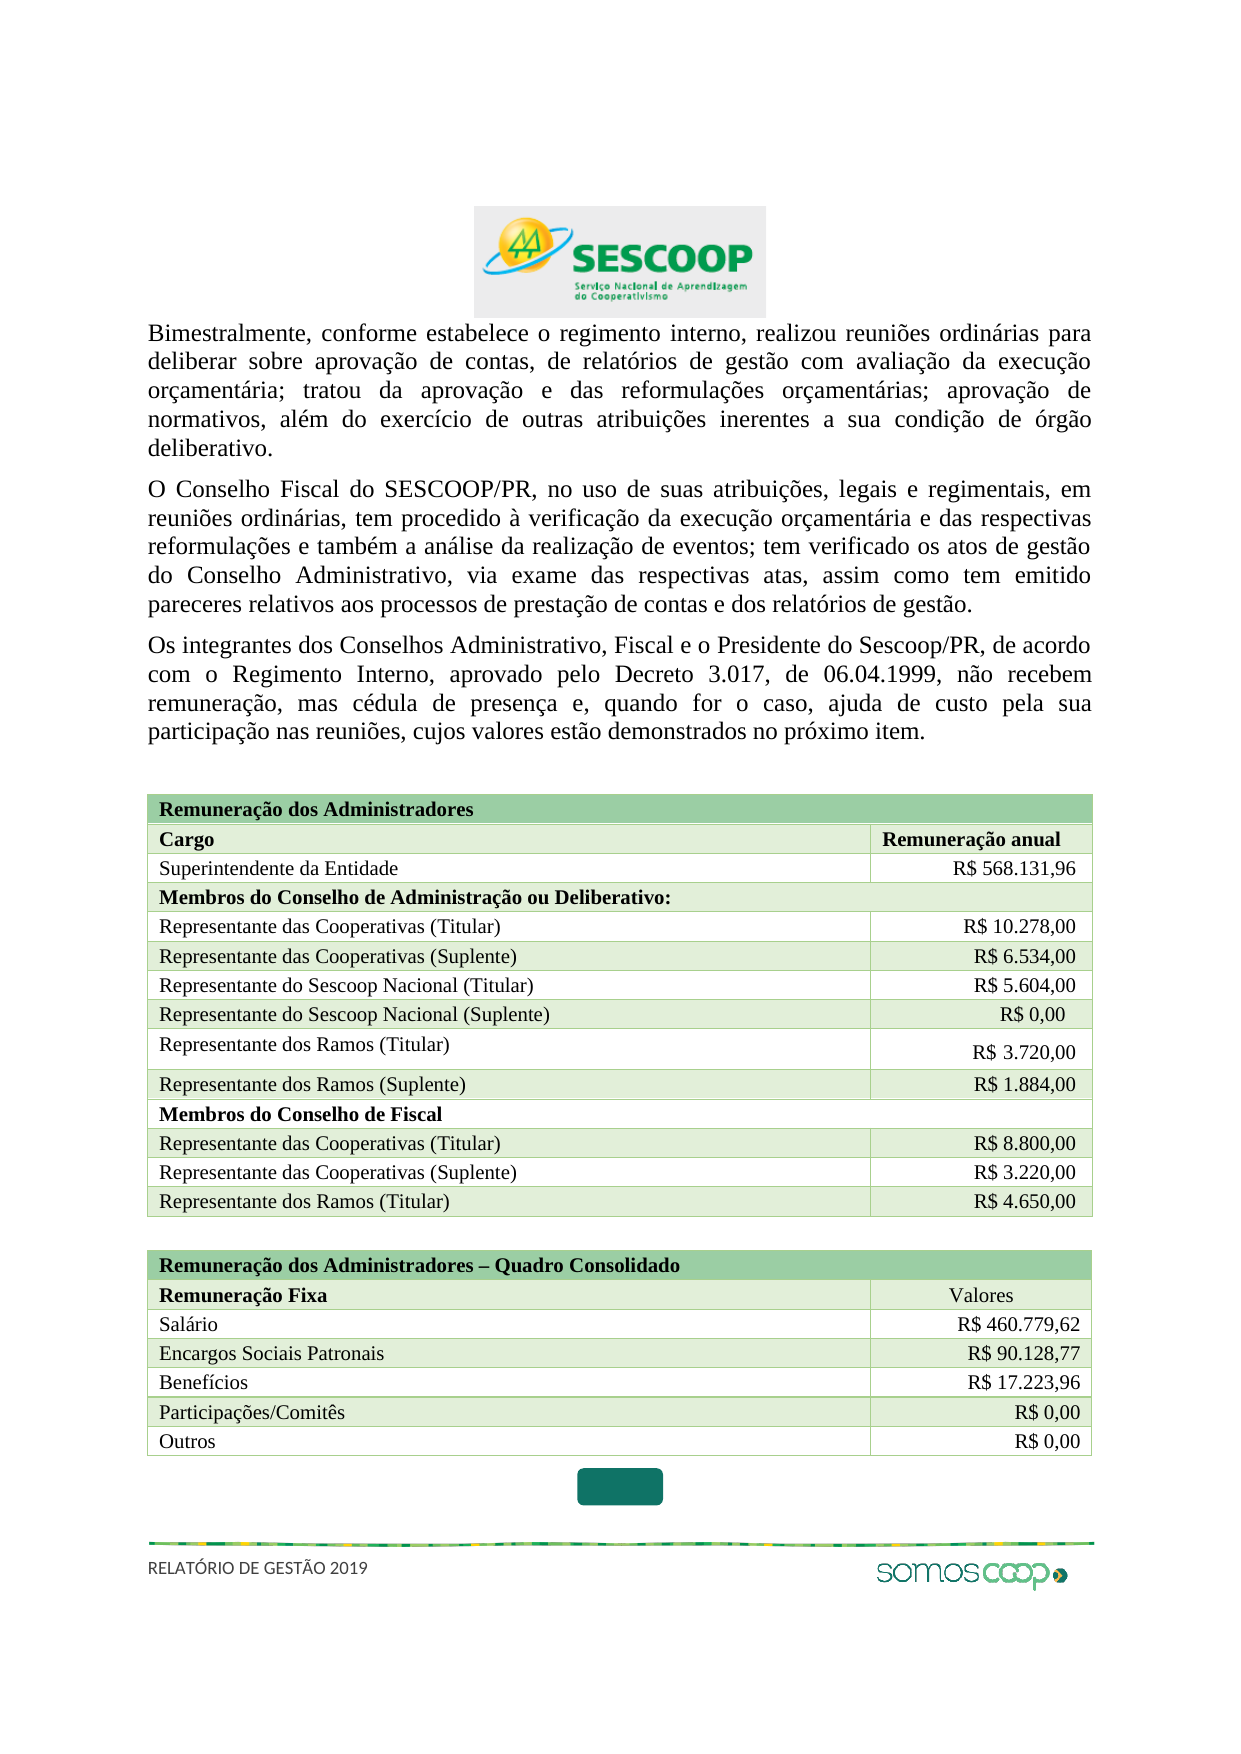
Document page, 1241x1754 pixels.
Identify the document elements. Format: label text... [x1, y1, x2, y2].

table_cell Membros do Conselho de Fiscal [148, 1100, 1092, 1128]
table_header Remuneração dos Administradores [148, 795, 1092, 823]
table_cell R$ 8.800,00 [871, 1129, 1092, 1157]
table_cell R$ 3.220,00 [871, 1158, 1092, 1186]
table_cell Representante das Cooperativas (Suplente) [148, 1158, 870, 1186]
table_cell R$ 4.650,00 [871, 1187, 1092, 1216]
table_cell Representante do Sescoop Nacional (Suplente) [148, 1000, 870, 1028]
table_cell Remuneração anual [871, 825, 1092, 853]
table_cell R$ 10.278,00 [871, 912, 1092, 941]
table_cell Participações/Comitês [148, 1398, 870, 1426]
table_header Remuneração dos Administradores – Quadro Consolidado [148, 1251, 1091, 1279]
table_cell Representante do Sescoop Nacional (Titular) [148, 971, 870, 999]
table_cell R$ 0,00 [871, 1000, 1092, 1028]
table_cell Encargos Sociais Patronais [148, 1339, 870, 1367]
table_cell R$ 0,00 [871, 1427, 1091, 1455]
text Os integrantes dos Conselhos Administrativo, Fiscal e o Presidente do Sescoop/PR, de acordo com o Regimento Interno, aprovado pelo Decreto 3.017, de 06.04.1999, não recebem remuneração, mas cédula de presença e, quando for o caso, ajuda de custo pela sua participação nas reuniões, cujos valores estão demonstrados no próximo item. [148, 630, 1092, 745]
text Bimestralmente, conforme estabelece o regimento interno, realizou reuniões ordinárias para deliberar sobre aprovação de contas, de relatórios de gestão com avaliação da execução orçamentária; tratou da aprovação e das reformulações orçamentárias; aprovação de normativos, além do exercício de outras atribuições inerentes a sua condição de órgão deliberativo. [148, 318, 1092, 461]
table_cell Representante dos Ramos (Titular) [148, 1187, 870, 1216]
table_cell Cargo [148, 825, 870, 853]
table_cell R$ 17.223,96 [871, 1368, 1091, 1396]
text O Conselho Fiscal do SESCOOP/PR, no uso de suas atribuições, legais e regimentais, em reuniões ordinárias, tem procedido à verificação da execução orçamentária e das respectivas reformulações e também a análise da realização de eventos; tem verificado os atos de gestão do Conselho Administrativo, via exame das respectivas atas, assim como tem emitido pareceres relativos aos processos de prestação de contas e dos relatórios de gestão. [148, 474, 1092, 618]
table_cell Representante das Cooperativas (Suplente) [148, 942, 870, 970]
table_cell R$ 568.131,96 [871, 854, 1092, 882]
table_cell Representante das Cooperativas (Titular) [148, 1129, 870, 1157]
table_cell Outros [148, 1427, 870, 1455]
table_cell R$ 3.720,00 [871, 1029, 1092, 1069]
table_cell Representante dos Ramos (Titular) [148, 1029, 870, 1069]
table_cell Salário [148, 1310, 870, 1338]
table_cell Representante dos Ramos (Suplente) [148, 1070, 870, 1098]
table_cell R$ 5.604,00 [871, 971, 1092, 999]
table_cell Superintendente da Entidade [148, 854, 870, 882]
table_cell Benefícios [148, 1368, 870, 1396]
table_cell R$ 6.534,00 [871, 942, 1092, 970]
table_cell Valores [871, 1280, 1091, 1309]
table_cell Membros do Conselho de Administração ou Deliberativo: [148, 883, 1092, 911]
table_cell R$ 0,00 [871, 1398, 1091, 1426]
table_cell Remuneração Fixa [148, 1280, 870, 1309]
table_cell R$ 90.128,77 [871, 1339, 1091, 1367]
table_cell Representante das Cooperativas (Titular) [148, 912, 870, 941]
table_cell R$ 1.884,00 [871, 1070, 1092, 1098]
table_cell R$ 460.779,62 [871, 1310, 1091, 1338]
